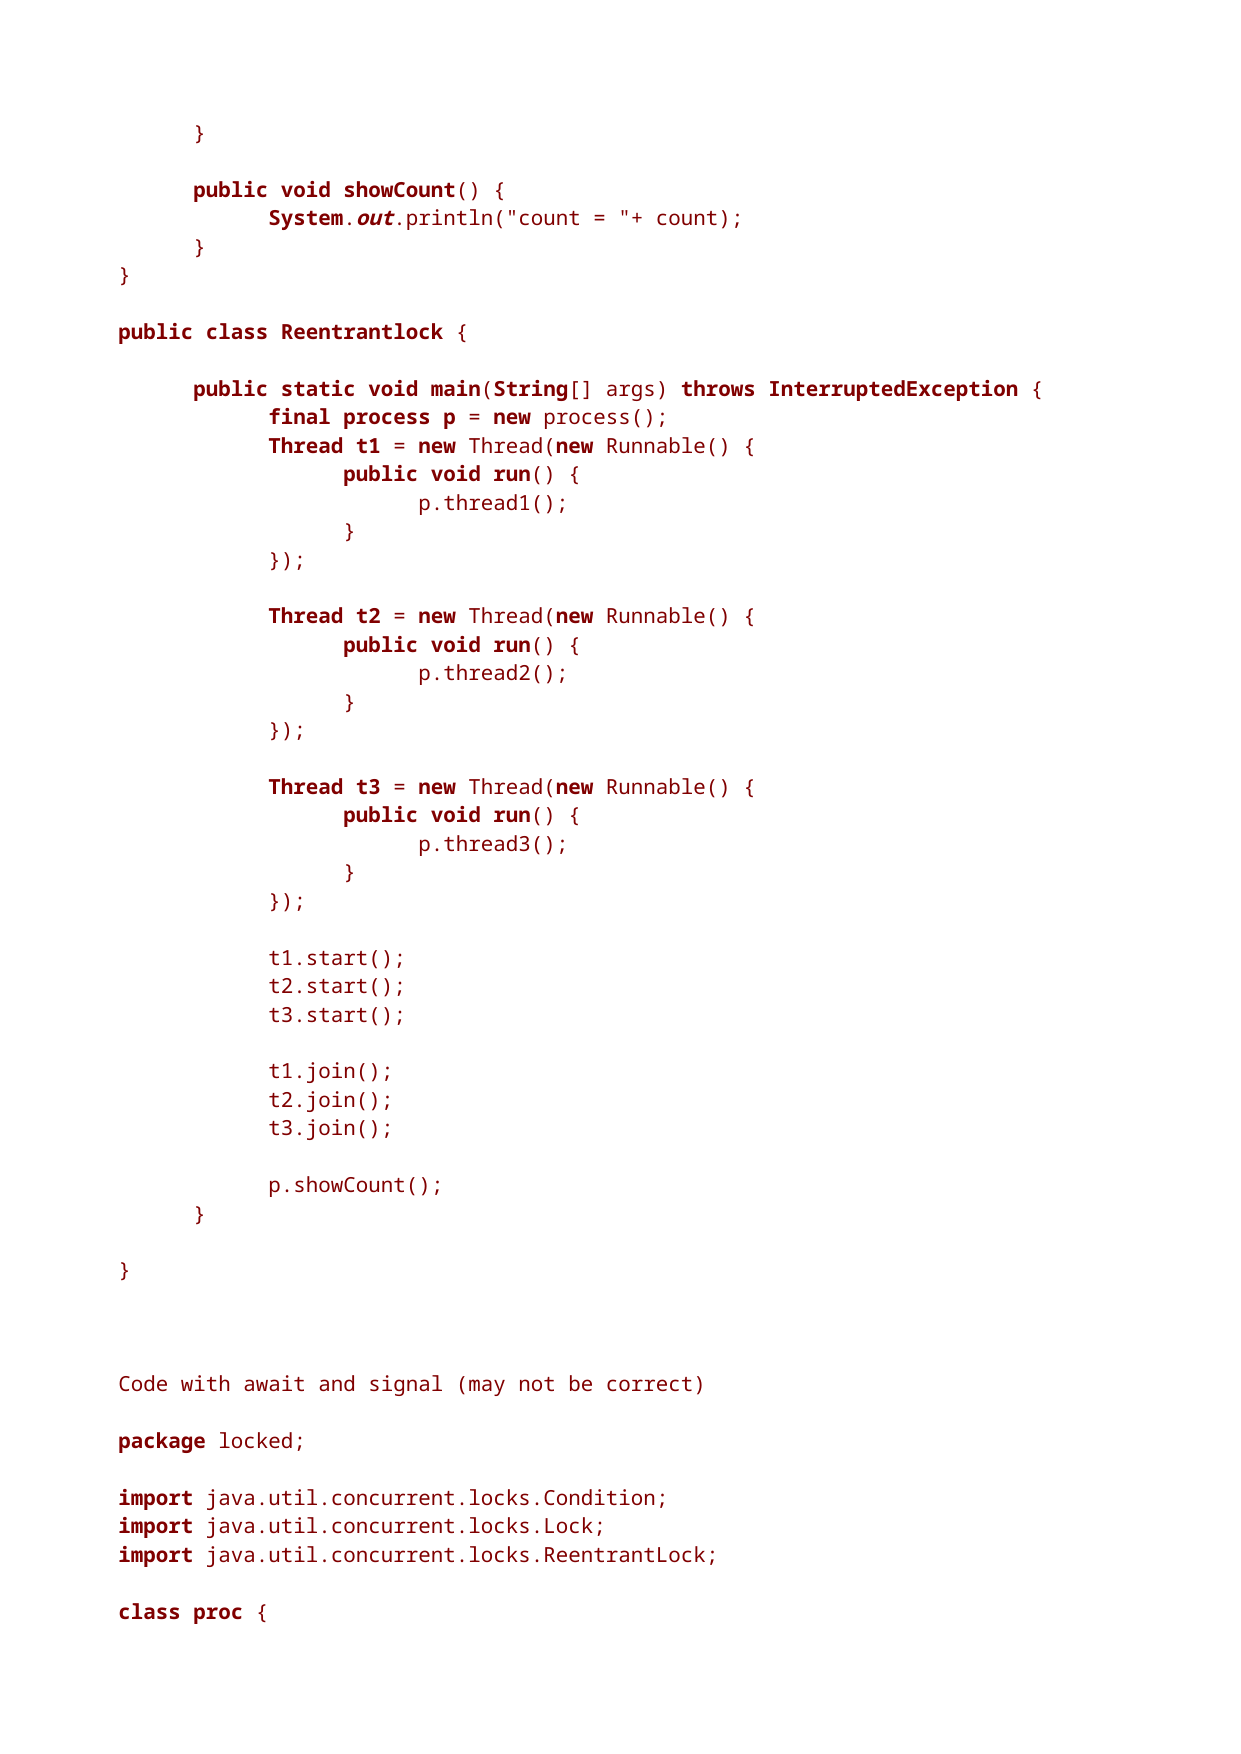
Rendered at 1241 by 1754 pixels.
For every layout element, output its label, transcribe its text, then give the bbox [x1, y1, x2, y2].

text p.thread2(); [118, 658, 1122, 687]
text } [118, 1199, 1122, 1227]
text p.thread3(); [118, 829, 1122, 857]
text } [118, 118, 1122, 147]
text import java.util.concurrent.locks.Lock; [118, 1512, 1122, 1540]
text } [118, 857, 1122, 886]
text } [118, 260, 1122, 289]
text }); [118, 715, 1122, 744]
text public void run() { [118, 801, 1122, 829]
text class proc { [118, 1597, 1122, 1625]
text p.thread1(); [118, 488, 1122, 516]
text public void run() { [118, 630, 1122, 658]
text } [118, 232, 1122, 260]
text }); [118, 545, 1122, 573]
text } [118, 516, 1122, 545]
text Code with await and signal (may not be correct) [118, 1369, 1122, 1398]
text }); [118, 886, 1122, 914]
text public void run() { [118, 459, 1122, 488]
text t1.join(); [118, 1057, 1122, 1085]
text public class Reentrantlock { [118, 317, 1122, 346]
text } [118, 687, 1122, 715]
text Thread t3 = new Thread(new Runnable() { [118, 772, 1122, 801]
text package locked; [118, 1426, 1122, 1455]
text import java.util.concurrent.locks.Condition; [118, 1483, 1122, 1512]
text import java.util.concurrent.locks.ReentrantLock; [118, 1540, 1122, 1568]
text t2.join(); [118, 1085, 1122, 1113]
text t1.start(); [118, 943, 1122, 971]
text t3.start(); [118, 1000, 1122, 1028]
text t3.join(); [118, 1113, 1122, 1142]
text Thread t1 = new Thread(new Runnable() { [118, 431, 1122, 459]
text final process p = new process(); [118, 402, 1122, 431]
text Thread t2 = new Thread(new Runnable() { [118, 602, 1122, 630]
text t2.start(); [118, 971, 1122, 1000]
text public void showCount() { [118, 175, 1122, 203]
text public static void main(String[] args) throws InterruptedException { [118, 374, 1122, 402]
text System.out.println("count = "+ count); [118, 203, 1122, 232]
text p.showCount(); [118, 1170, 1122, 1199]
text } [118, 1256, 1122, 1284]
